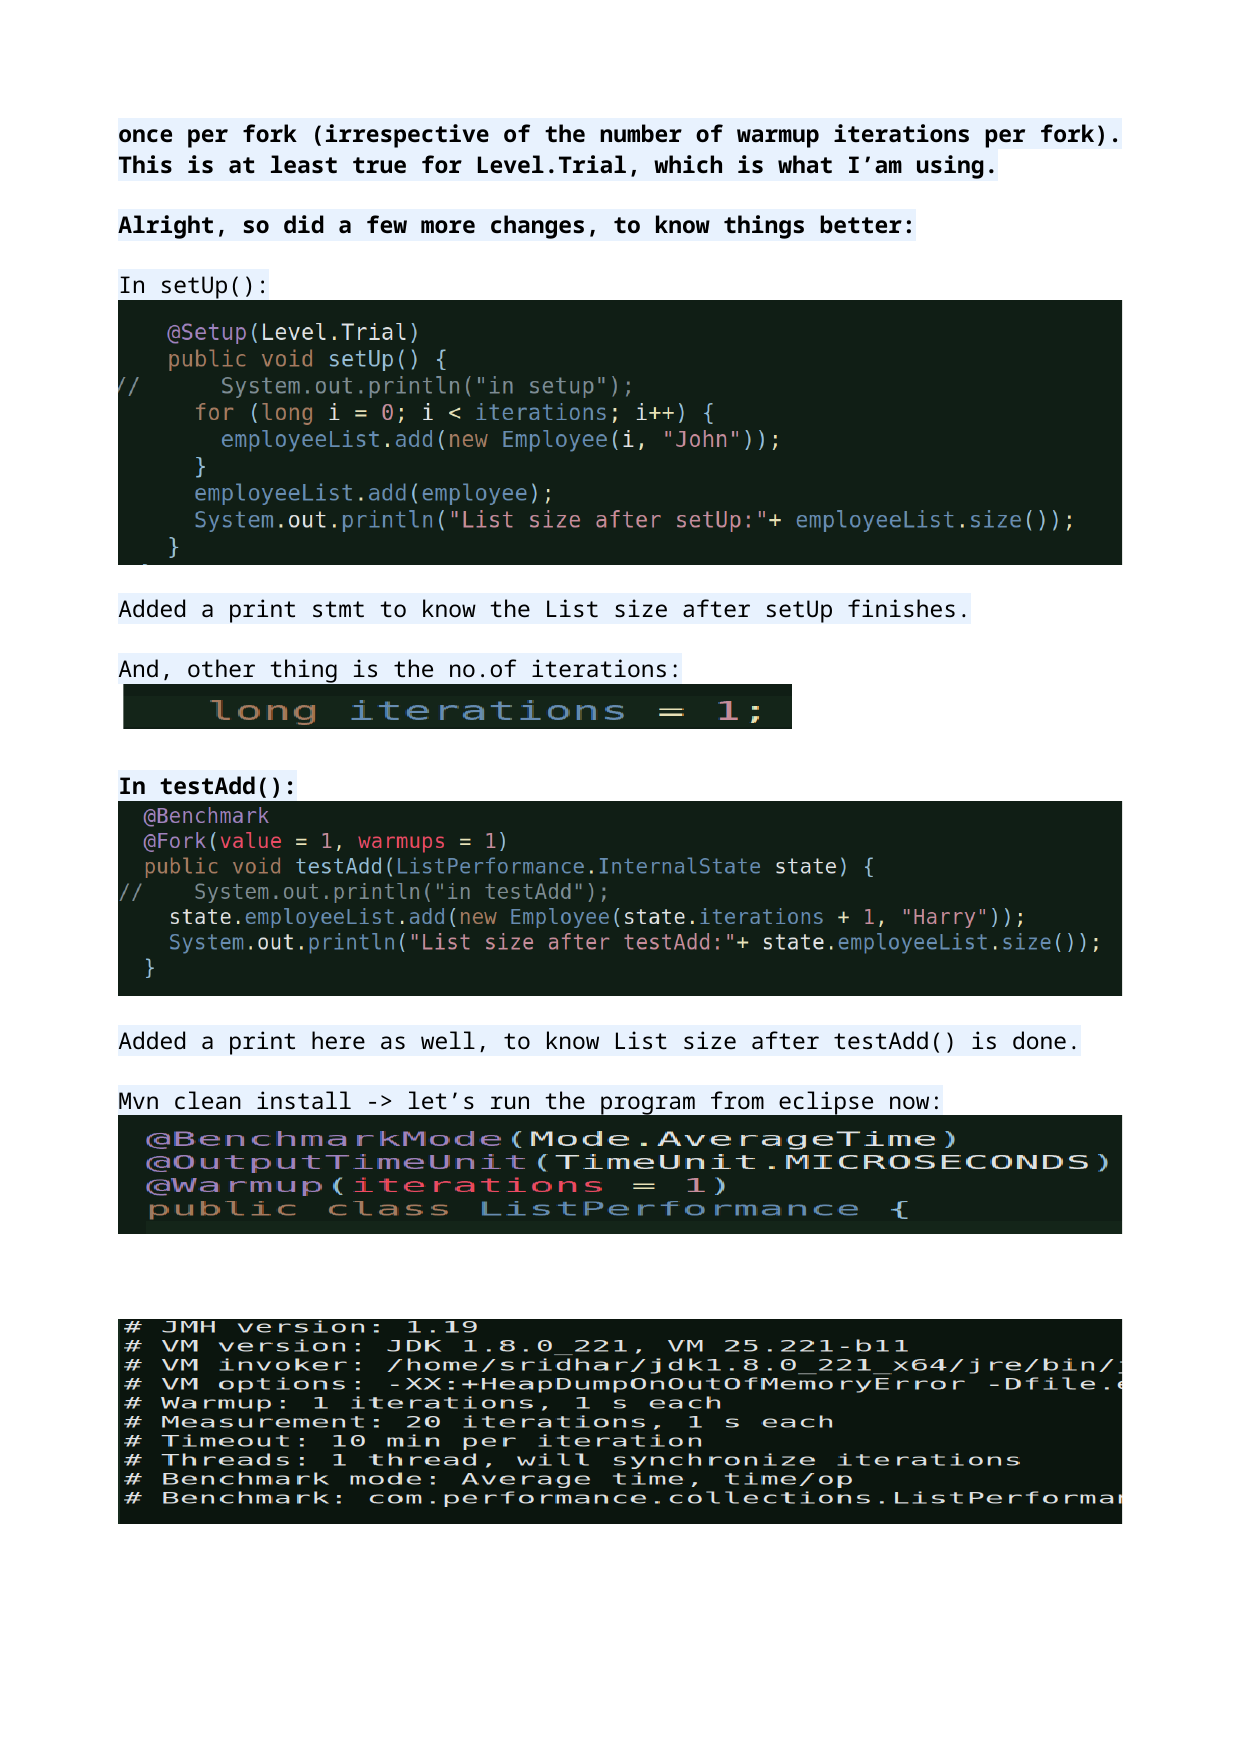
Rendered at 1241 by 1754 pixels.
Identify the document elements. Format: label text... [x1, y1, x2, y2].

picture [123, 684, 792, 729]
text In testAdd(): [118, 770, 1122, 801]
picture [118, 300, 1123, 565]
text Alright, so did a few more changes, to know things better: [118, 209, 1122, 241]
picture [118, 1115, 1123, 1234]
text Added a print here as well, to know List size after testAdd() is done. [118, 1024, 1122, 1056]
text once per fork (irrespective of the number of warmup iterations per fork). This is at least true for Level.Trial, which is what I’am using. [118, 118, 1122, 181]
text Added a print stmt to know the List size after setUp finishes. [118, 593, 1122, 624]
text And, other thing is the no.of iterations: [118, 653, 1122, 684]
text In setUp(): [118, 269, 1122, 300]
picture [118, 801, 1123, 996]
picture [118, 1319, 1123, 1524]
text Mvn clean install -> let’s run the program from eclipse now: [118, 1084, 1122, 1115]
